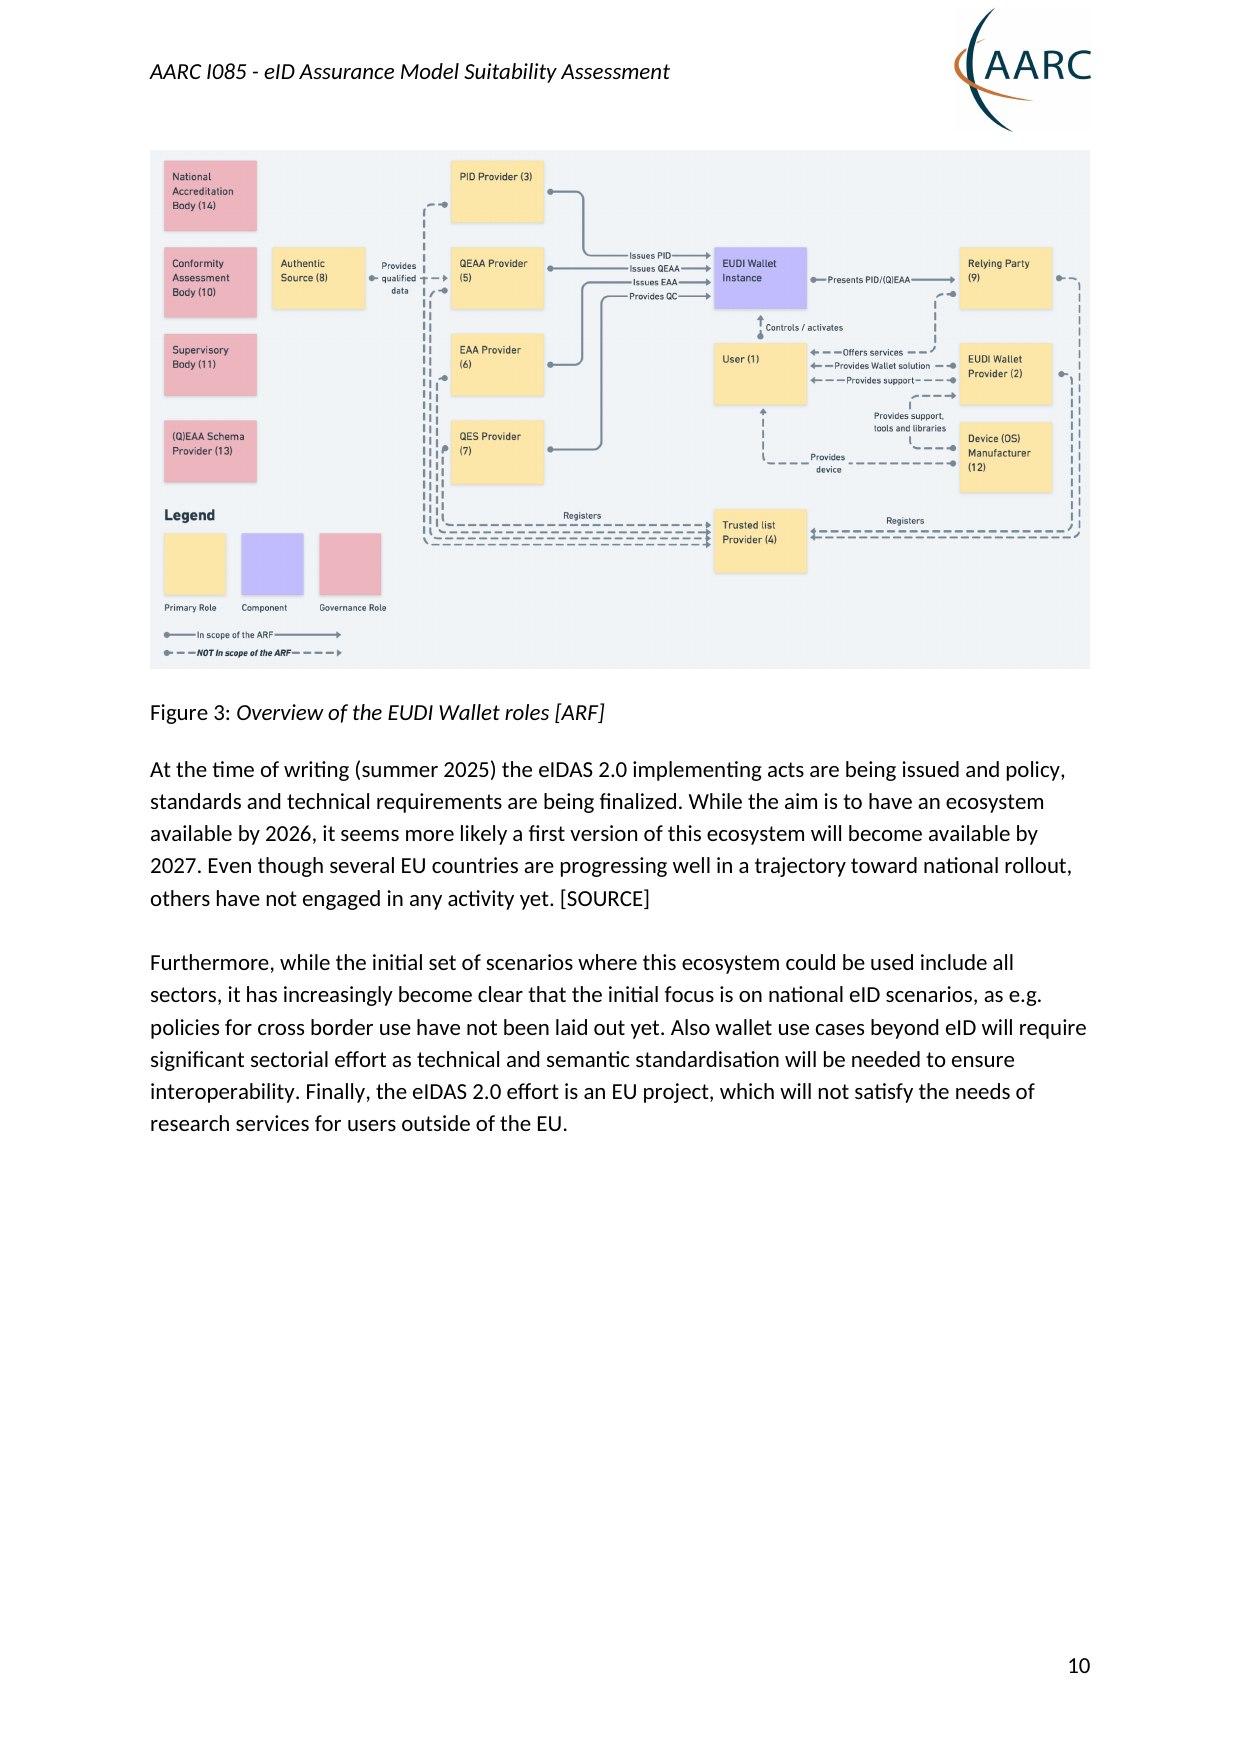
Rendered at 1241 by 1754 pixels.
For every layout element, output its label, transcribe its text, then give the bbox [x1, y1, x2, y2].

picture [1072, 54, 1091, 77]
text At the time of writing (summer 2025) the eIDAS 2.0 implementing acts are being issued and policy, standards and technical requirements are being finalized. While the aim is to have an ecosystem available by 2026, it seems more likely a first version of this ecosystem will become available by 2027. Even though several EU countries are progressing well in a trajectory toward national rollout, others have not engaged in any activity yet. [SOURCE] Furthermore, while the initial set of scenarios where this ecosystem could be used include all sectors, it has increasingly become clear that the initial focus is on national eID scenarios, as e.g. policies for cross border use have not been laid out yet. Also wallet use cases beyond eID will require significant sectorial effort as technical and semantic standardisation will be needed to ensure interoperability. Finally, the eIDAS 2.0 effort is an EU project, which will not satisfy the needs of research services for users outside of the EU. [150, 755, 1090, 1137]
picture [954, 7, 1091, 132]
picture [150, 150, 1091, 669]
text Figure 3: Overview of the EUDI Wallet roles [ARF] [150, 698, 1090, 726]
